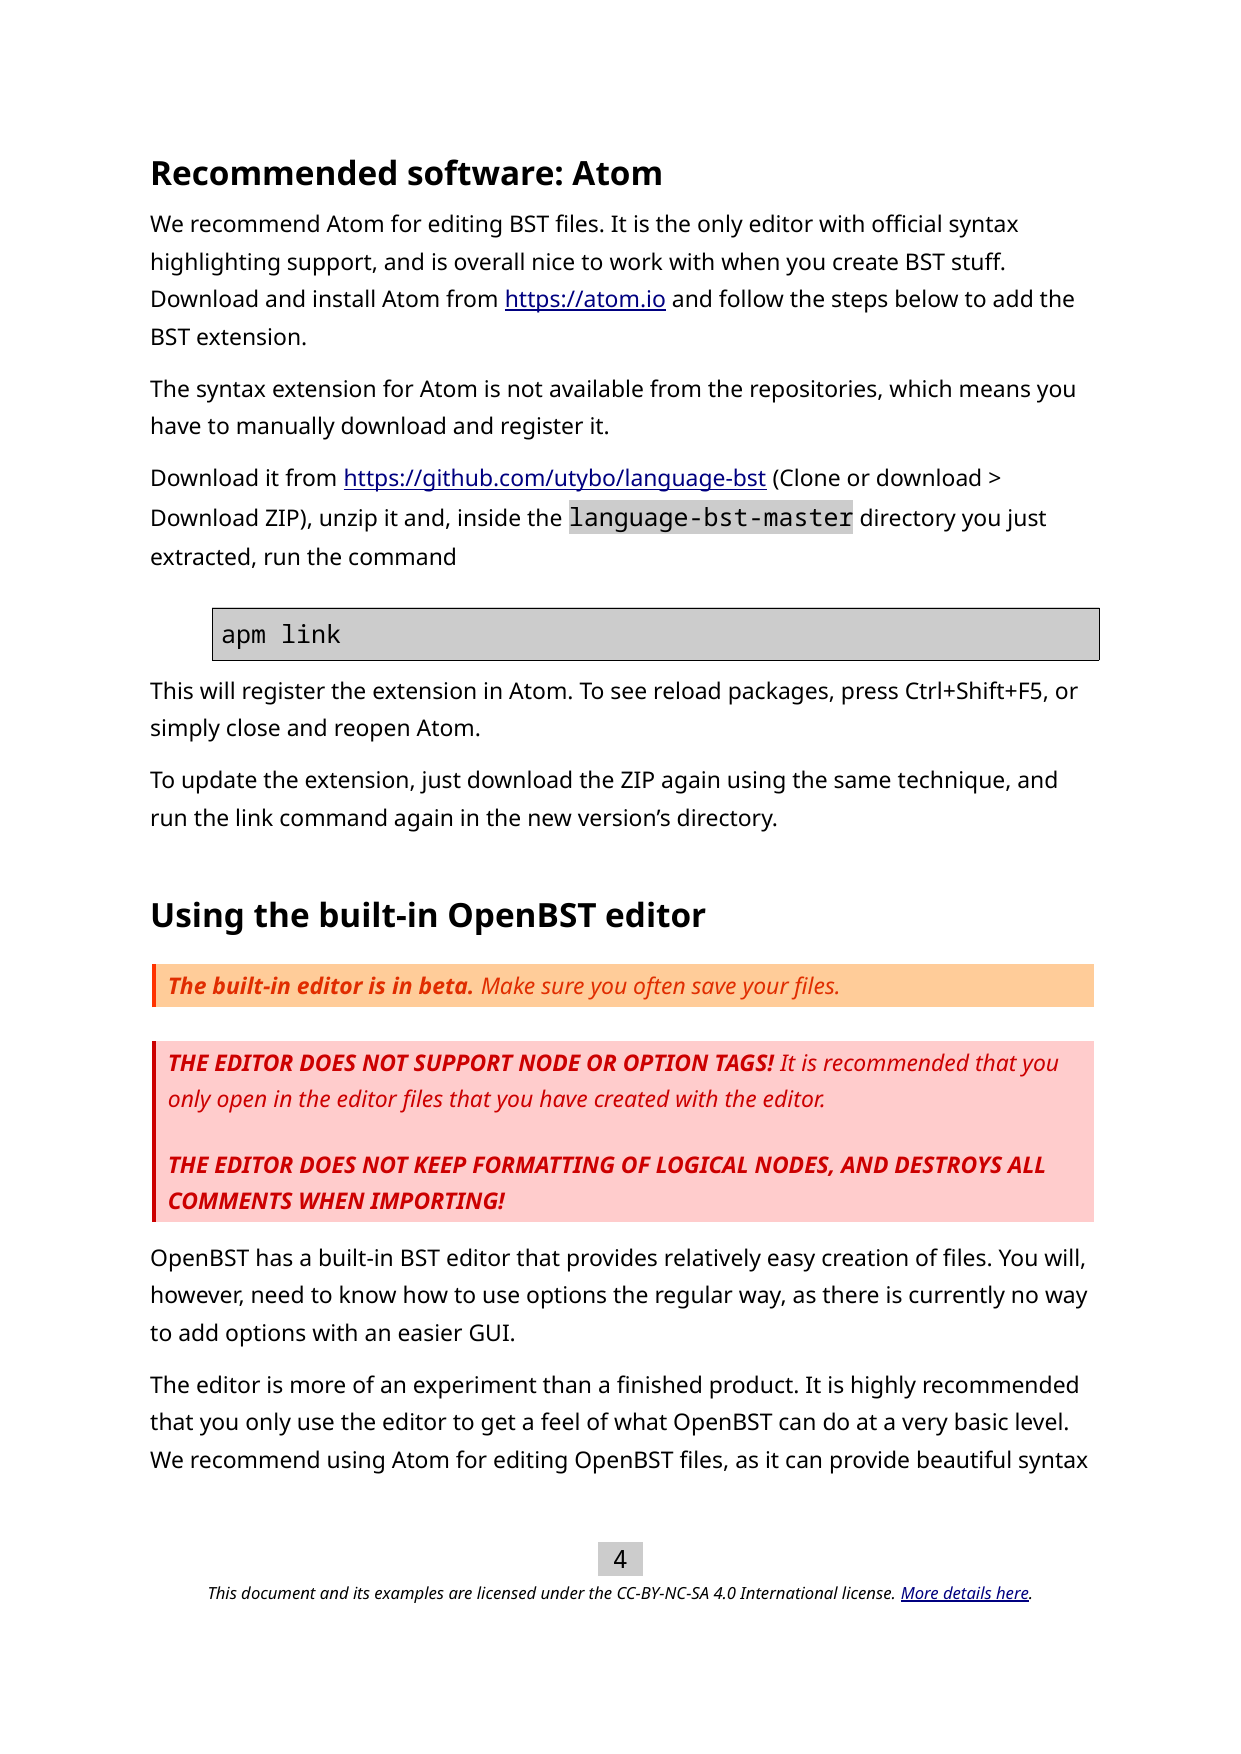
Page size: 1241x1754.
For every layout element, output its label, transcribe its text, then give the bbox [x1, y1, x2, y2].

text THE EDITOR DOES NOT KEEP FORMATTING OF LOGICAL NODES, AND DESTROYS ALL COMMENTS WHEN IMPORTING! [156, 1143, 1090, 1222]
text We recommend Atom for editing BST files. It is the only editor with official syntax highlighting support, and is overall nice to work with when you create BST stuff. Download and install Atom from https://atom.io and follow the steps below to add the BST extension. [150, 208, 1090, 352]
text OpenBST has a built-in BST editor that provides relatively easy creation of files. You will, however, need to know how to use options the regular way, as there is currently no way to add options with an easier GUI. [150, 1241, 1090, 1348]
text THE EDITOR DOES NOT SUPPORT NODE OR OPTION TAGS! It is recommended that you only open in the editor files that you have created with the editor. [156, 1041, 1090, 1114]
subtitle Recommended software: Atom [150, 150, 1090, 195]
text apm link [213, 609, 1099, 660]
text The editor is more of an experiment than a finished product. It is highly recommended that you only use the editor to get a feel of what OpenBST can do at a very basic level. We recommend using Atom for editing OpenBST files, as it can provide beautiful syntax [150, 1368, 1090, 1475]
text Download it from https://github.com/utybo/language-bst (Clone or download > Download ZIP), unzip it and, inside the language-bst-master directory you just extracted, run the command [150, 462, 1090, 572]
subtitle Using the built-in OpenBST editor [150, 891, 1090, 937]
text The syntax extension for Atom is not available from the repositories, which means you have to manually download and register it. [150, 372, 1090, 441]
text To update the extension, just download the ZIP again using the same technique, and run the link command again in the new version’s directory. [150, 764, 1090, 833]
text This will register the extension in Atom. To see reload packages, press Ctrl+Shift+F5, or simply close and reopen Atom. [150, 675, 1090, 743]
text The built-in editor is in beta. Make sure you often save your files. [156, 964, 1090, 1007]
